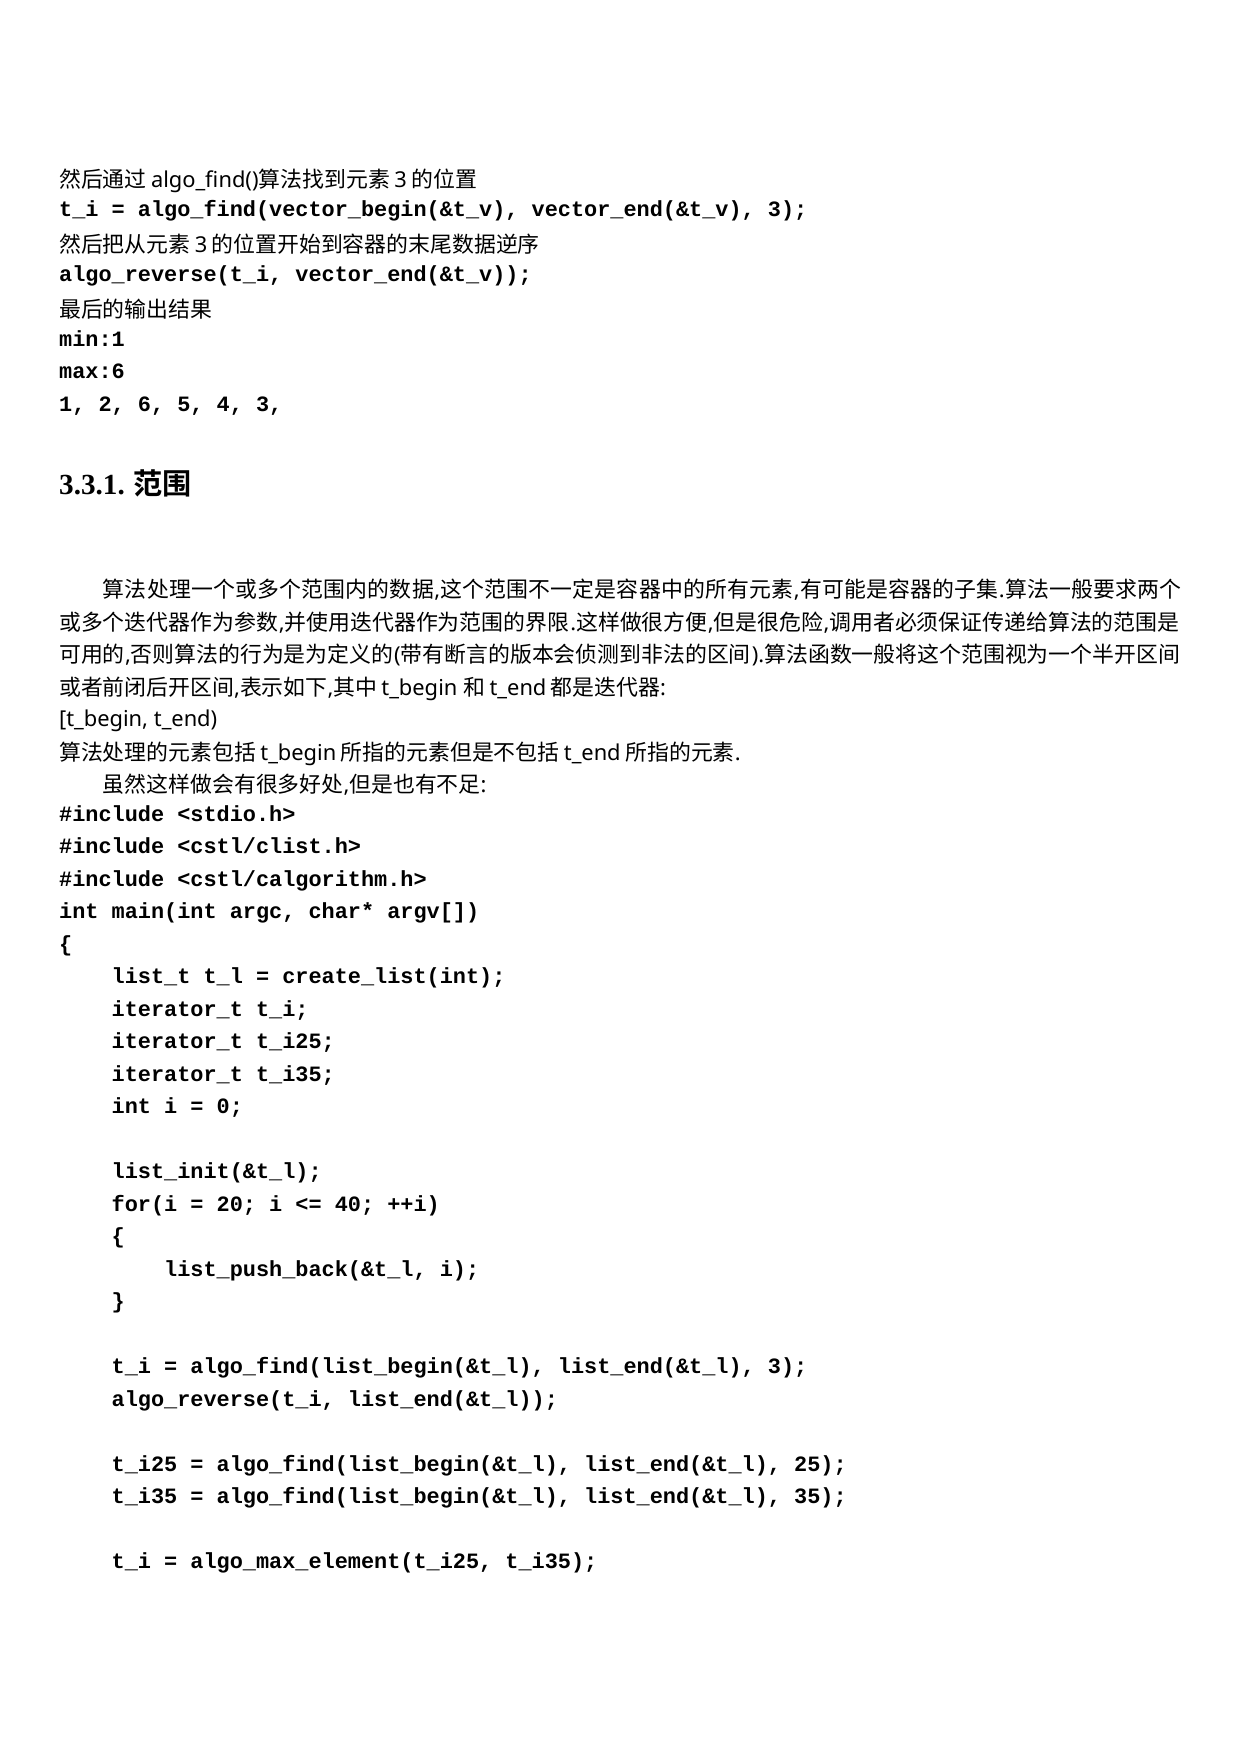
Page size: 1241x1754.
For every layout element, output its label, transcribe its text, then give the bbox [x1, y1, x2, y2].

text 算法处理的元素包括t_begin所指的元素但是不包括t_end所指的元素. [59, 734, 1181, 767]
text { [59, 929, 1181, 962]
text int i = 0; [59, 1092, 1181, 1124]
text t_i = algo_find(list_begin(&t_l), list_end(&t_l), 3); [59, 1352, 1181, 1384]
text for(i = 20; i <= 40; ++i) [59, 1189, 1181, 1222]
text 最后的输出结果 [59, 292, 1181, 324]
text algo_reverse(t_i, vector_end(&t_v)); [59, 259, 1181, 292]
text #include <stdio.h> [59, 799, 1181, 832]
text list_push_back(&t_l, i); [59, 1254, 1181, 1287]
text t_i = algo_find(vector_begin(&t_v), vector_end(&t_v), 3); [59, 194, 1181, 227]
text { [59, 1222, 1181, 1254]
text t_i35 = algo_find(list_begin(&t_l), list_end(&t_l), 35); [59, 1482, 1181, 1514]
text list_t t_l = create_list(int); [59, 962, 1181, 994]
text t_i = algo_max_element(t_i25, t_i35); [59, 1547, 1181, 1579]
text #include <cstl/calgorithm.h> [59, 864, 1181, 897]
text 然后通过algo_find()算法找到元素3的位置 [59, 162, 1181, 194]
text list_init(&t_l); [59, 1157, 1181, 1189]
text t_i25 = algo_find(list_begin(&t_l), list_end(&t_l), 25); [59, 1449, 1181, 1482]
text max:6 [59, 357, 1181, 389]
text algo_reverse(t_i, list_end(&t_l)); [59, 1384, 1181, 1417]
text 然后把从元素3的位置开始到容器的末尾数据逆序 [59, 227, 1181, 259]
text } [59, 1287, 1181, 1319]
text iterator_t t_i25; [59, 1027, 1181, 1059]
text 算法处理一个或多个范围内的数据,这个范围不一定是容器中的所有元素,有可能是容器的子集.算法一般要求两个或多个迭代器作为参数,并使用迭代器作为范围的界限.这样做很方便,但是很危险,调用者必须保证传递给算法的范围是可用的,否则算法的行为是为定义的(带有断言的版本会侦测到非法的区间).算法函数一般将这个范围视为一个半开区间或者前闭后开区间,表示如下,其中t_begin 和t_end都是迭代器: [59, 572, 1181, 702]
text int main(int argc, char* argv[]) [59, 897, 1181, 929]
subtitle 范围 [59, 449, 1181, 514]
text min:1 [59, 324, 1181, 357]
text iterator_t t_i35; [59, 1059, 1181, 1092]
text 1, 2, 6, 5, 4, 3, [59, 389, 1181, 422]
text #include <cstl/clist.h> [59, 832, 1181, 864]
text iterator_t t_i; [59, 994, 1181, 1027]
text [t_begin, t_end) [59, 702, 1181, 734]
text 虽然这样做会有很多好处,但是也有不足: [59, 767, 1181, 799]
